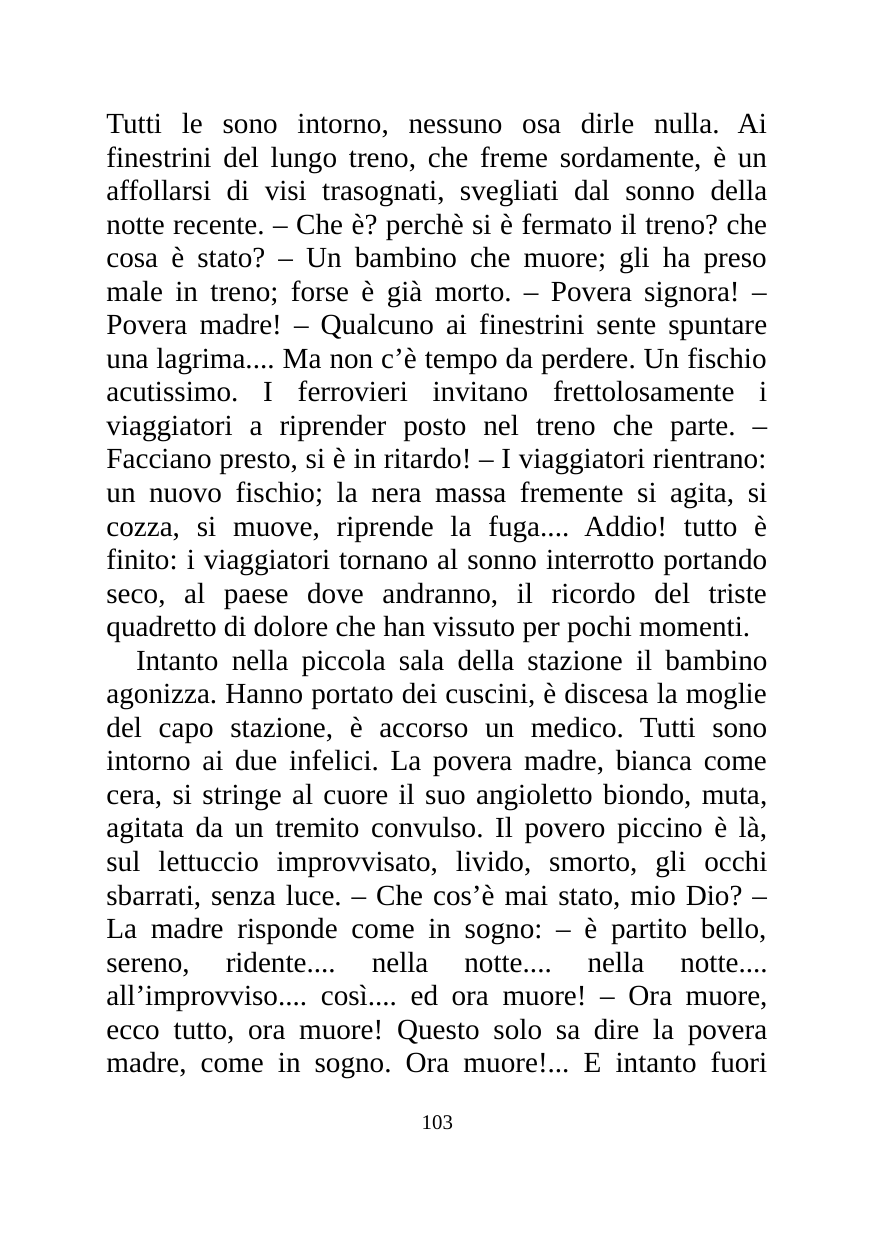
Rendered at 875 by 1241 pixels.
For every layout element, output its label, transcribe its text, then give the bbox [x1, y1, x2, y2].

text Intanto nella piccola sala della stazione il bambino agonizza. Hanno portato dei cuscini, è discesa la moglie del capo stazione, è accorso un medico. Tutti sono intorno ai due infelici. La povera madre, bianca come cera, si stringe al cuore il suo angioletto biondo, muta, agitata da un tremito convulso. Il povero piccino è là, sul lettuccio improvvisato, livido, smorto, gli occhi sbarrati, senza luce. – Che cos’è mai stato, mio Dio? – La madre risponde come in sogno: – è partito bello, sereno, ridente.... nella notte.... nella notte.... all’improvviso.... così.... ed ora muore! – Ora muore, ecco tutto, ora muore! Questo solo sa dire la povera madre, come in sogno. Ora muore!... E intanto fuori [106, 643, 768, 1079]
text Tutti le sono intorno, nessuno osa dirle nulla. Ai finestrini del lungo treno, che freme sordamente, è un affollarsi di visi trasognati, svegliati dal sonno della notte recente. – Che è? perchè si è fermato il treno? che cosa è stato? – Un bambino che muore; gli ha preso male in treno; forse è già morto. – Povera signora! – Povera madre! – Qualcuno ai finestrini sente spuntare una lagrima.... Ma non c’è tempo da perdere. Un fischio acutissimo. I ferrovieri invitano frettolosamente i viaggiatori a riprender posto nel treno che parte. – Facciano presto, si è in ritardo! – I viaggiatori rientrano: un nuovo fischio; la nera massa fremente si agita, si cozza, si muove, riprende la fuga.... Addio! tutto è finito: i viaggiatori tornano al sonno interrotto portando seco, al paese dove andranno, il ricordo del triste quadretto di dolore che han vissuto per pochi momenti. [106, 106, 768, 643]
